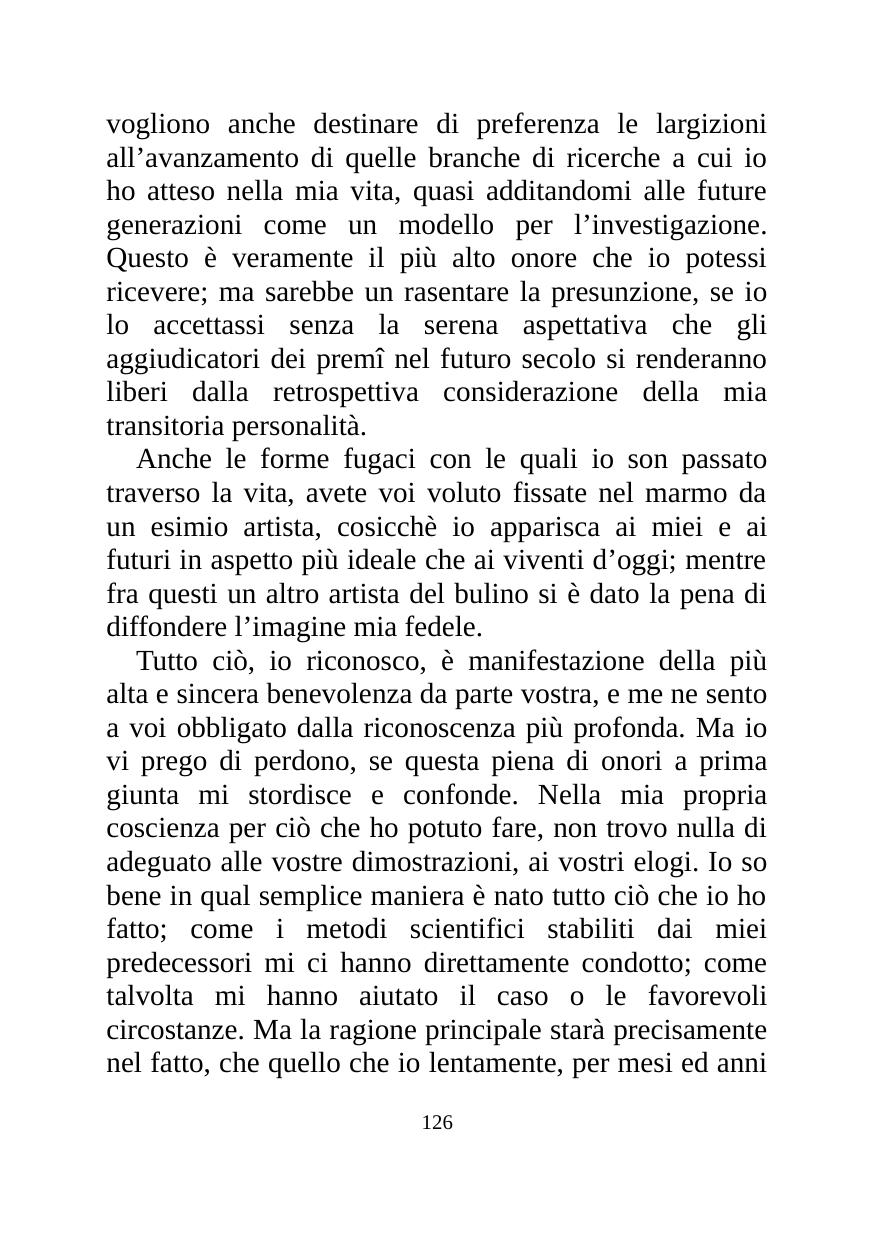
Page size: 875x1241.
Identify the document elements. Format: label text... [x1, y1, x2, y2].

text Tutto ciò, io riconosco, è manifestazione della più alta e sincera benevolenza da parte vostra, e me ne sento a voi obbligato dalla riconoscenza più profonda. Ma io vi prego di perdono, se questa piena di onori a prima giunta mi stordisce e confonde. Nella mia propria coscienza per ciò che ho potuto fare, non trovo nulla di adeguato alle vostre dimostrazioni, ai vostri elogi. Io so bene in qual semplice maniera è nato tutto ciò che io ho fatto; come i metodi scientifici stabiliti dai miei predecessori mi ci hanno direttamente condotto; come talvolta mi hanno aiutato il caso o le favorevoli circostanze. Ma la ragione principale starà precisamente nel fatto, che quello che io lentamente, per mesi ed anni [106, 643, 768, 1079]
text Anche le forme fugaci con le quali io son passato traverso la vita, avete voi voluto fissate nel marmo da un esimio artista, cosicchè io apparisca ai miei e ai futuri in aspetto più ideale che ai viventi d’oggi; mentre fra questi un altro artista del bulino si è dato la pena di diffondere l’imagine mia fedele. [106, 442, 768, 643]
text vogliono anche destinare di preferenza le largizioni all’avanzamento di quelle branche di ricerche a cui io ho atteso nella mia vita, quasi additandomi alle future generazioni come un modello per l’investigazione. Questo è veramente il più alto onore che io potessi ricevere; ma sarebbe un rasentare la presunzione, se io lo accettassi senza la serena aspettativa che gli aggiudicatori dei premî nel futuro secolo si renderanno liberi dalla retrospettiva considerazione della mia transitoria personalità. [106, 106, 768, 442]
